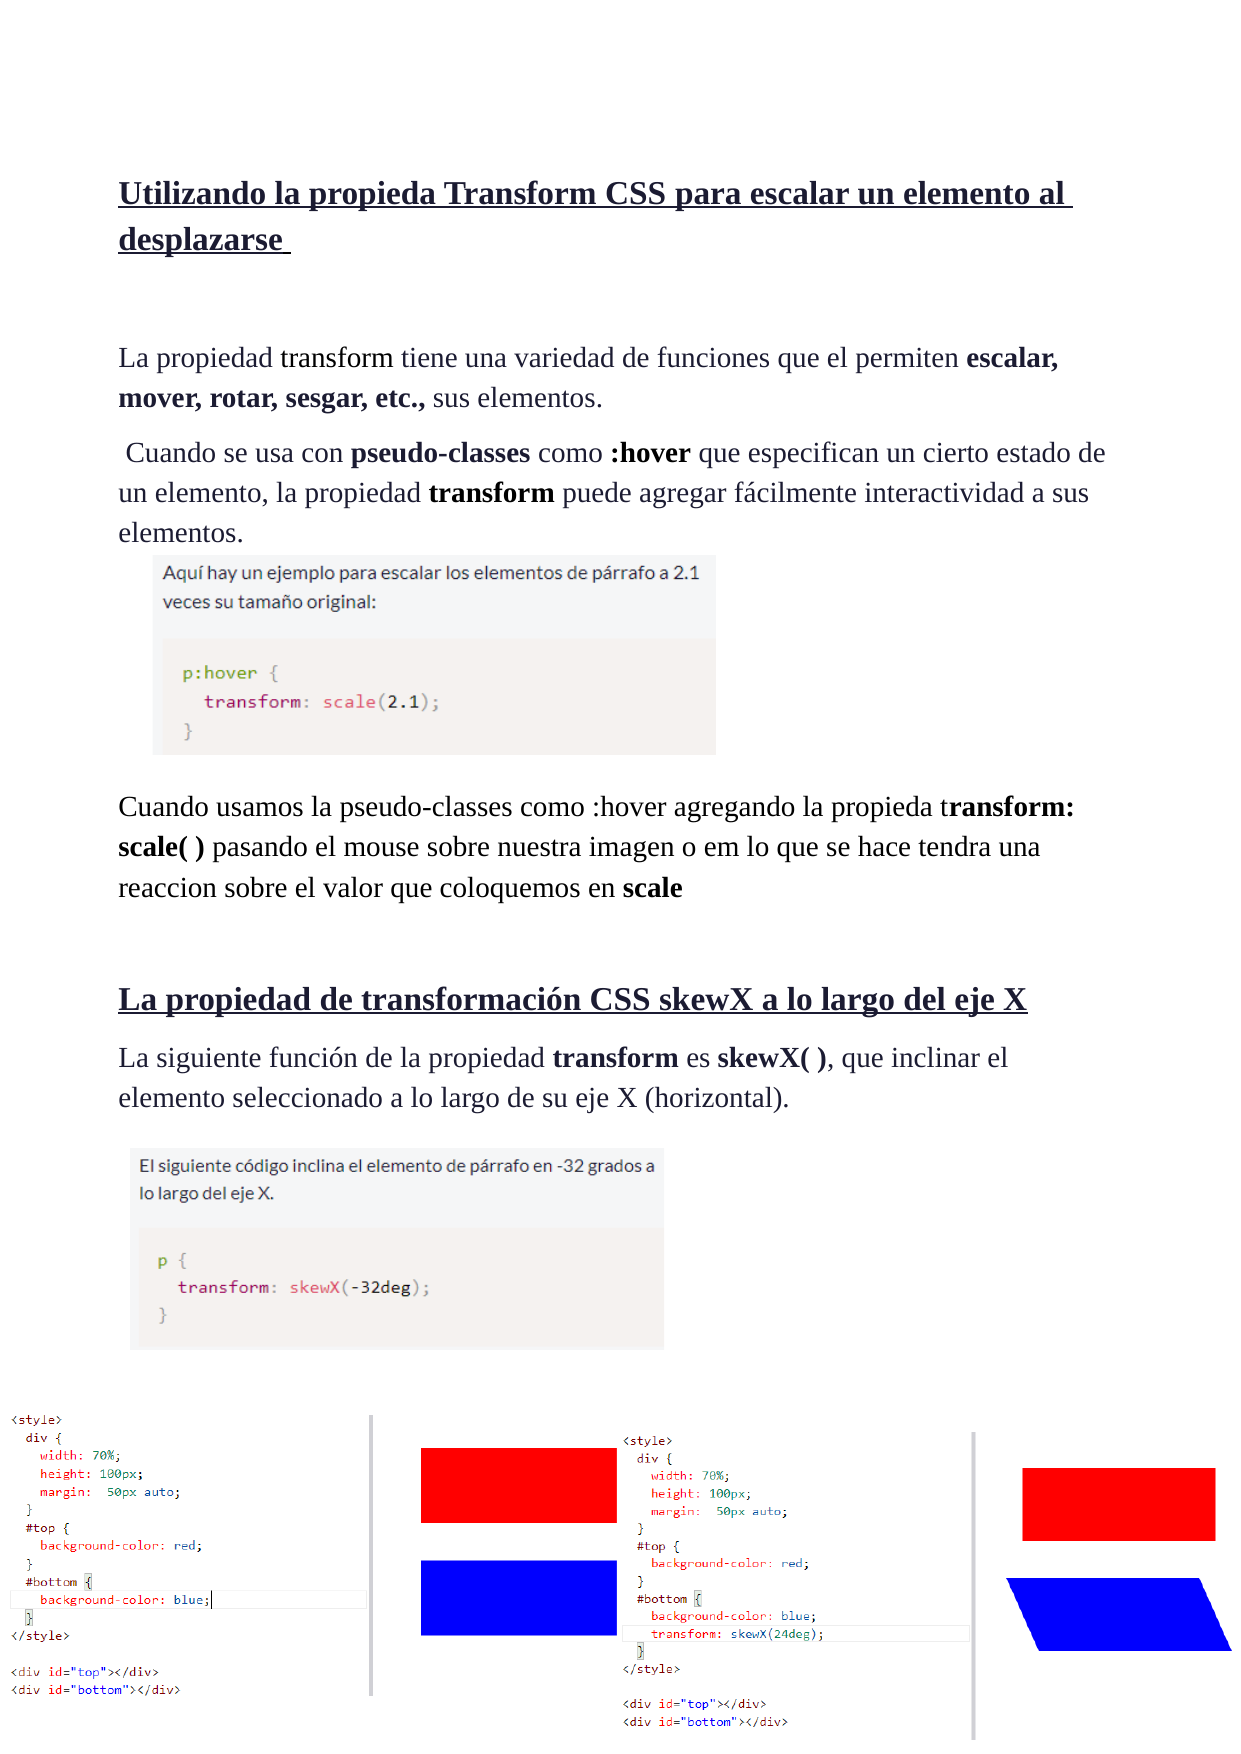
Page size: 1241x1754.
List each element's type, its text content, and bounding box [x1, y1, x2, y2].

text La propiedad de transformación CSS skewX a lo largo del eje X [118, 979, 1122, 1018]
text La siguiente función de la propiedad transform es skewX( ), que inclinar el elemento seleccionado a lo largo de su eje X (horizontal). [118, 1040, 1122, 1113]
text Cuando usamos la pseudo-classes como :hover agregando la propieda transform: scale( ) pasando el mouse sobre nuestra imagen o em lo que se hace tendra una reaccion sobre el valor que coloquemos en scale [118, 789, 1122, 903]
picture [0, 1415, 1241, 1740]
picture [152, 555, 716, 755]
picture [130, 1148, 665, 1350]
text La propiedad transform tiene una variedad de funciones que el permiten escalar, mover, rotar, sesgar, etc., sus elementos. [118, 340, 1122, 414]
text Cuando se usa con pseudo-classes como :hover que especifican un cierto estado de un elemento, la propiedad transform puede agregar fácilmente interactividad a sus elementos. [118, 435, 1122, 549]
text Utilizando la propieda Transform CSS para escalar un elemento al desplazarse [118, 173, 1122, 257]
